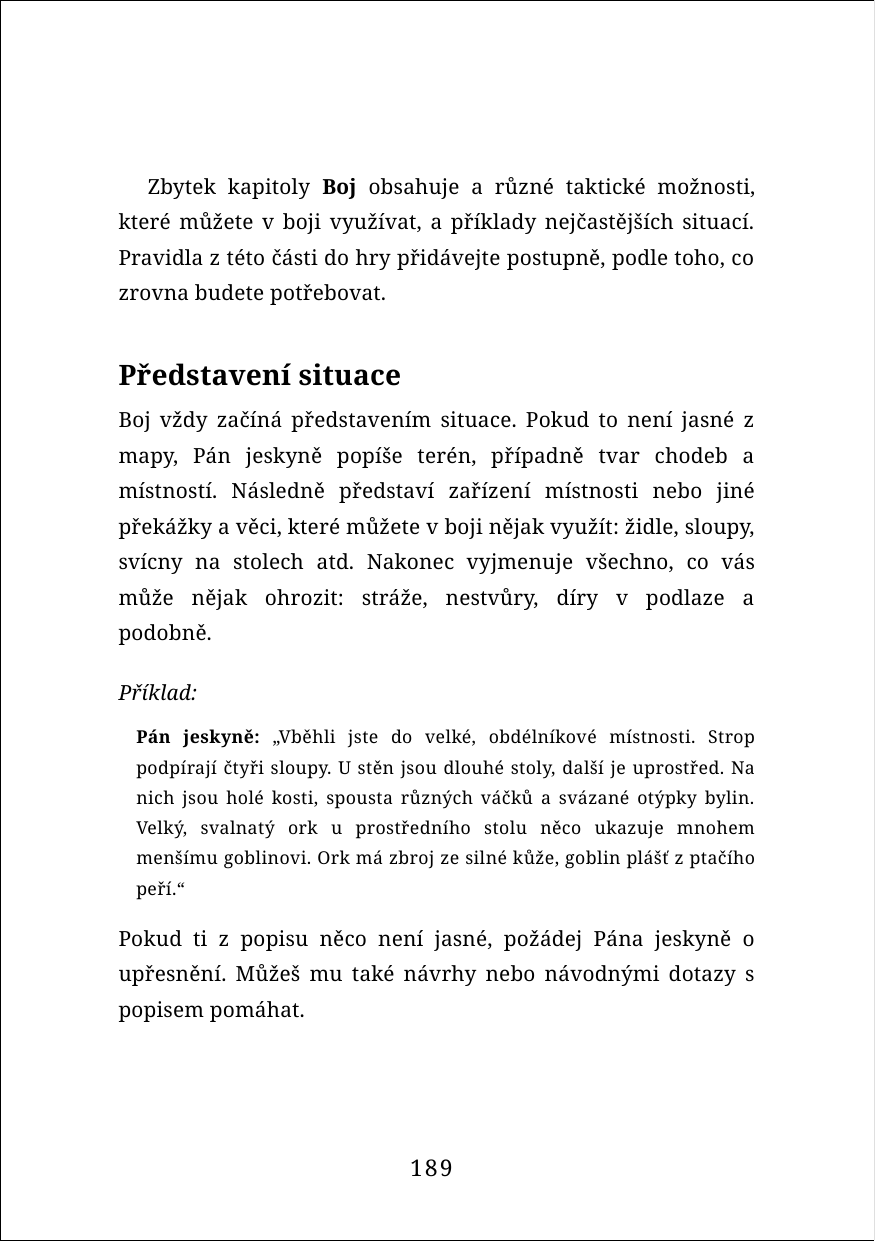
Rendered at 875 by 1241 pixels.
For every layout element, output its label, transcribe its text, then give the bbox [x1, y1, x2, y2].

text Pokud ti z popisu něco není jasné, požádej Pána jeskyně o upřesnění. Můžeš mu také návrhy nebo návodnými dotazy s popisem pomáhat. [118, 924, 756, 1023]
text Pán jeskyně: „Vběhli jste do velké, obdélníkové místnosti. Strop podpírají čtyři sloupy. U stěn jsou dlouhé stoly, další je uprostřed. Na nich jsou holé kosti, spousta různých váčků a svázané otýpky bylin. Velký, svalnatý ork u prostředního stolu něco ukazuje mnohem menšímu goblinovi. Ork má zbroj ze silné kůže, goblin plášť z ptačího peří.“ [136, 725, 756, 900]
text Boj vždy začíná představením situace. Pokud to není jasné z mapy, Pán jeskyně popíše terén, případně tvar chodeb a místností. Následně představí zařízení místnosti nebo jiné překážky a věci, které můžete v boji nějak využít: židle, sloupy, svícny na stolech atd. Nakonec vyjmenuje všechno, co vás může nějak ohrozit: stráže, nestvůry, díry v podlaze a podobně. [118, 405, 756, 647]
text Příklad: [118, 678, 756, 706]
text Zbytek kapitoly Boj obsahuje a různé taktické možnosti, které můžete v boji využívat, a příklady nejčastějších situací. Pravidla z této části do hry přidávejte postupně, podle toho, co zrovna budete potřebovat. [118, 172, 756, 307]
subtitle Představení situace [118, 355, 756, 393]
